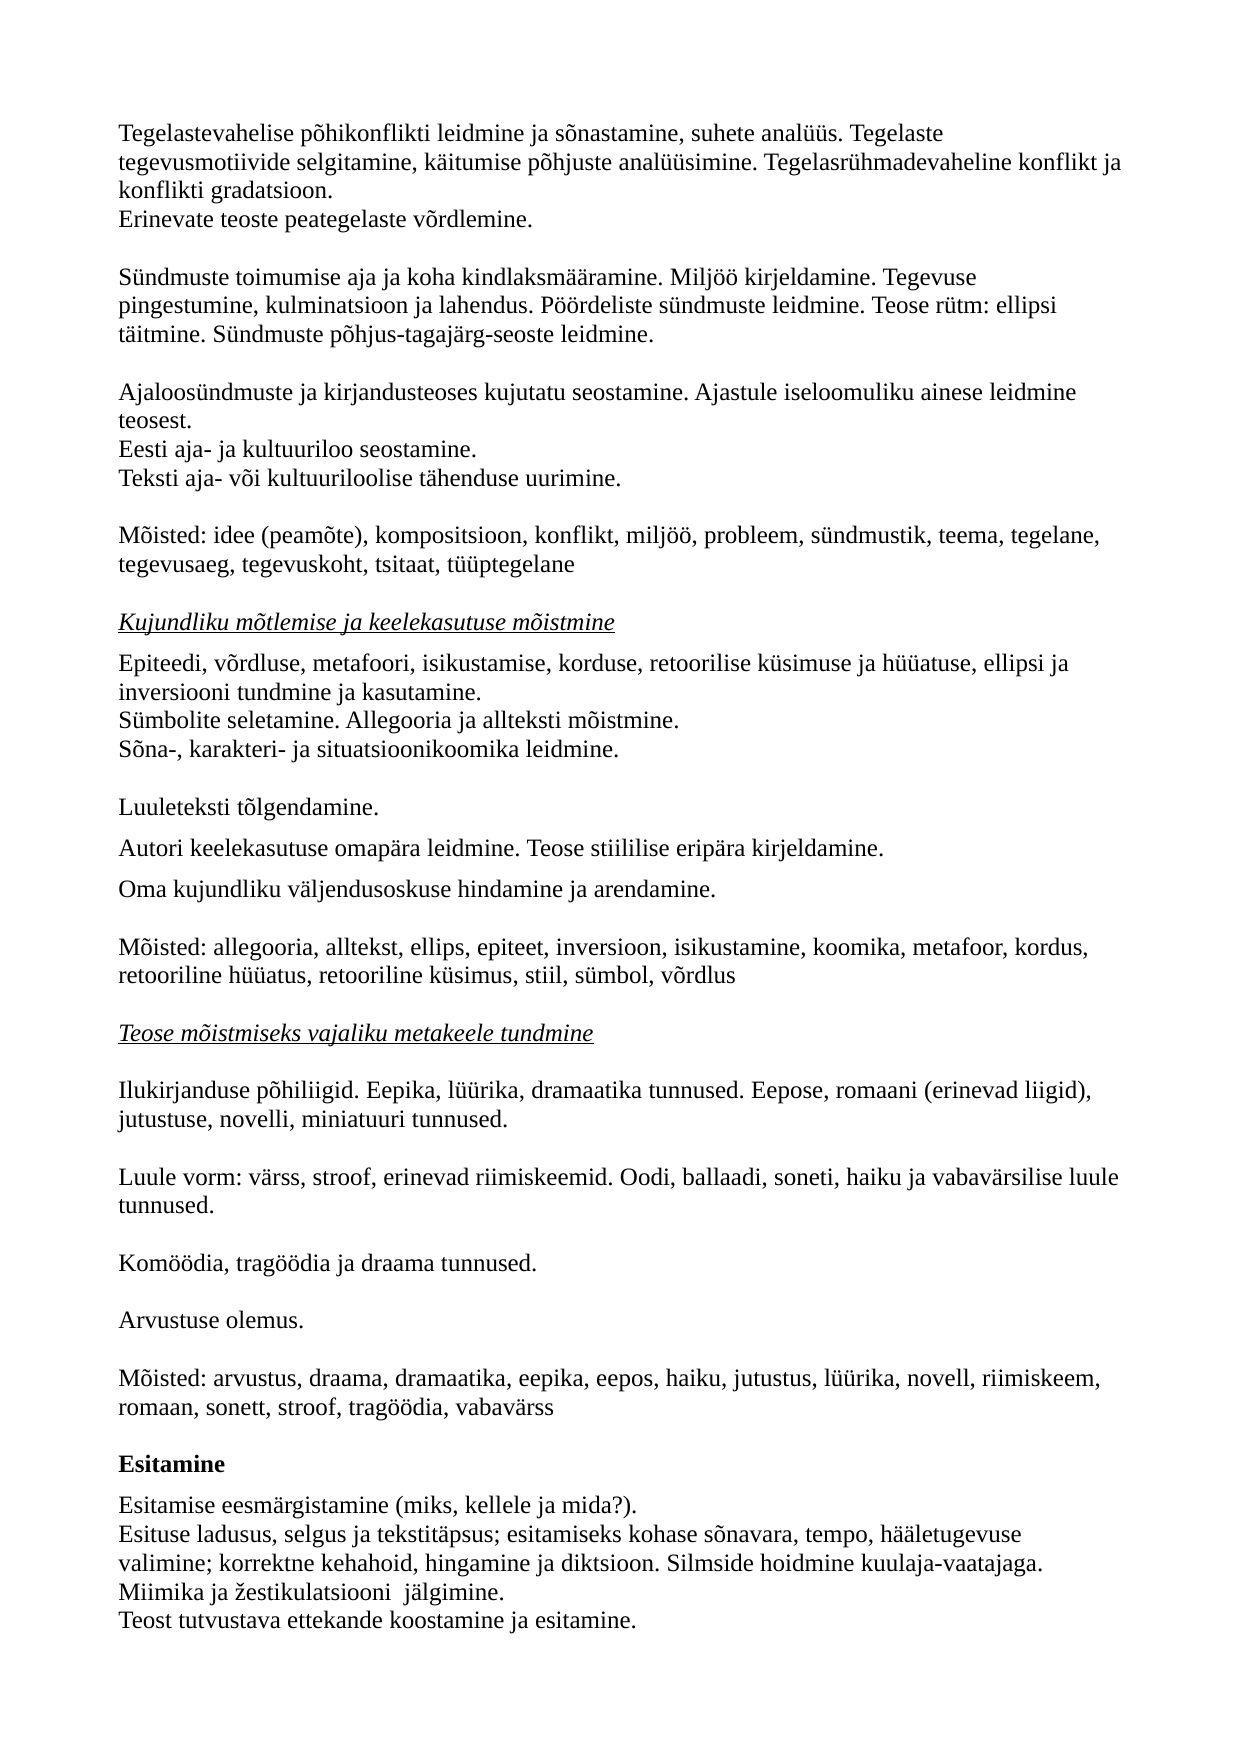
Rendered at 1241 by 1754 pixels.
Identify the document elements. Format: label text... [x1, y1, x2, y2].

text Mõisted: idee (peamõte), kompositsioon, konflikt, miljöö, probleem, sündmustik, teema, tegelane, [118, 521, 1122, 549]
text Esitamise eesmärgistamine (miks, kellele ja mida?). [118, 1491, 1122, 1519]
text Kujundliku mõtlemise ja keelekasutuse mõistmine [118, 607, 1122, 636]
text Arvustuse olemus. [118, 1306, 1122, 1334]
text Ilukirjanduse põhiliigid. Eepika, lüürika, dramaatika tunnused. Eepose, romaani (erinevad liigid), jutustuse, novelli, miniatuuri tunnused. [118, 1076, 1122, 1133]
text Teost tutvustava ettekande koostamine ja esitamine. [118, 1606, 1122, 1634]
text Sümbolite seletamine. Allegooria ja allteksti mõistmine. [118, 706, 1122, 734]
text Luuleteksti tõlgendamine. [118, 792, 1122, 821]
text Luule vorm: värss, stroof, erinevad riimiskeemid. Oodi, ballaadi, soneti, haiku ja vabavärsilise luule tunnused. [118, 1162, 1122, 1219]
text Esitamine [118, 1449, 1122, 1478]
text Autori keelekasutuse omapära leidmine. Teose stiililise eripära kirjeldamine. [118, 833, 1122, 862]
text Ajaloosündmuste ja kirjandusteoses kujutatu seostamine. Ajastule iseloomuliku ainese leidmine teosest. [118, 377, 1122, 434]
text tegevusaeg, tegevuskoht, tsitaat, tüüptegelane [118, 549, 1122, 578]
text Teose mõistmiseks vajaliku metakeele tundmine [118, 1018, 1122, 1047]
text Sündmuste toimumise aja ja koha kindlaksmääramine. Miljöö kirjeldamine. Tegevuse pingestumine, kulminatsioon ja lahendus. Pöördeliste sündmuste leidmine. Teose rütm: ellipsi täitmine. Sündmuste põhjus-tagajärg-seoste leidmine. [118, 262, 1122, 348]
text Tegelastevahelise põhikonflikti leidmine ja sõnastamine, suhete analüüs. Tegelaste tegevusmotiivide selgitamine, käitumise põhjuste analüüsimine. Tegelasrühmadevaheline konflikt ja konflikti gradatsioon. [118, 118, 1122, 204]
text Sõna-, karakteri- ja situatsioonikoomika leidmine. [118, 734, 1122, 763]
text Oma kujundliku väljendusoskuse hindamine ja arendamine. [118, 874, 1122, 903]
text Erinevate teoste peategelaste võrdlemine. [118, 204, 1122, 233]
text Komöödia, tragöödia ja draama tunnused. [118, 1248, 1122, 1277]
text Epiteedi, võrdluse, metafoori, isikustamise, korduse, retoorilise küsimuse ja hüüatuse, ellipsi ja inversiooni tundmine ja kasutamine. [118, 648, 1122, 706]
text Esituse ladusus, selgus ja tekstitäpsus; esitamiseks kohase sõnavara, tempo, hääletugevuse valimine; korrektne kehahoid, hingamine ja diktsioon. Silmside hoidmine kuulaja-vaatajaga. Miimika ja žestikulatsiooni jälgimine. [118, 1519, 1122, 1606]
text Mõisted: arvustus, draama, dramaatika, eepika, eepos, haiku, jutustus, lüürika, novell, riimiskeem, romaan, sonett, stroof, tragöödia, vabavärss [118, 1363, 1122, 1421]
text Eesti aja- ja kultuuriloo seostamine. [118, 434, 1122, 463]
text Teksti aja- või kultuuriloolise tähenduse uurimine. [118, 463, 1122, 492]
text Mõisted: allegooria, alltekst, ellips, epiteet, inversioon, isikustamine, koomika, metafoor, kordus, retooriline hüüatus, retooriline küsimus, stiil, sümbol, võrdlus [118, 932, 1122, 989]
